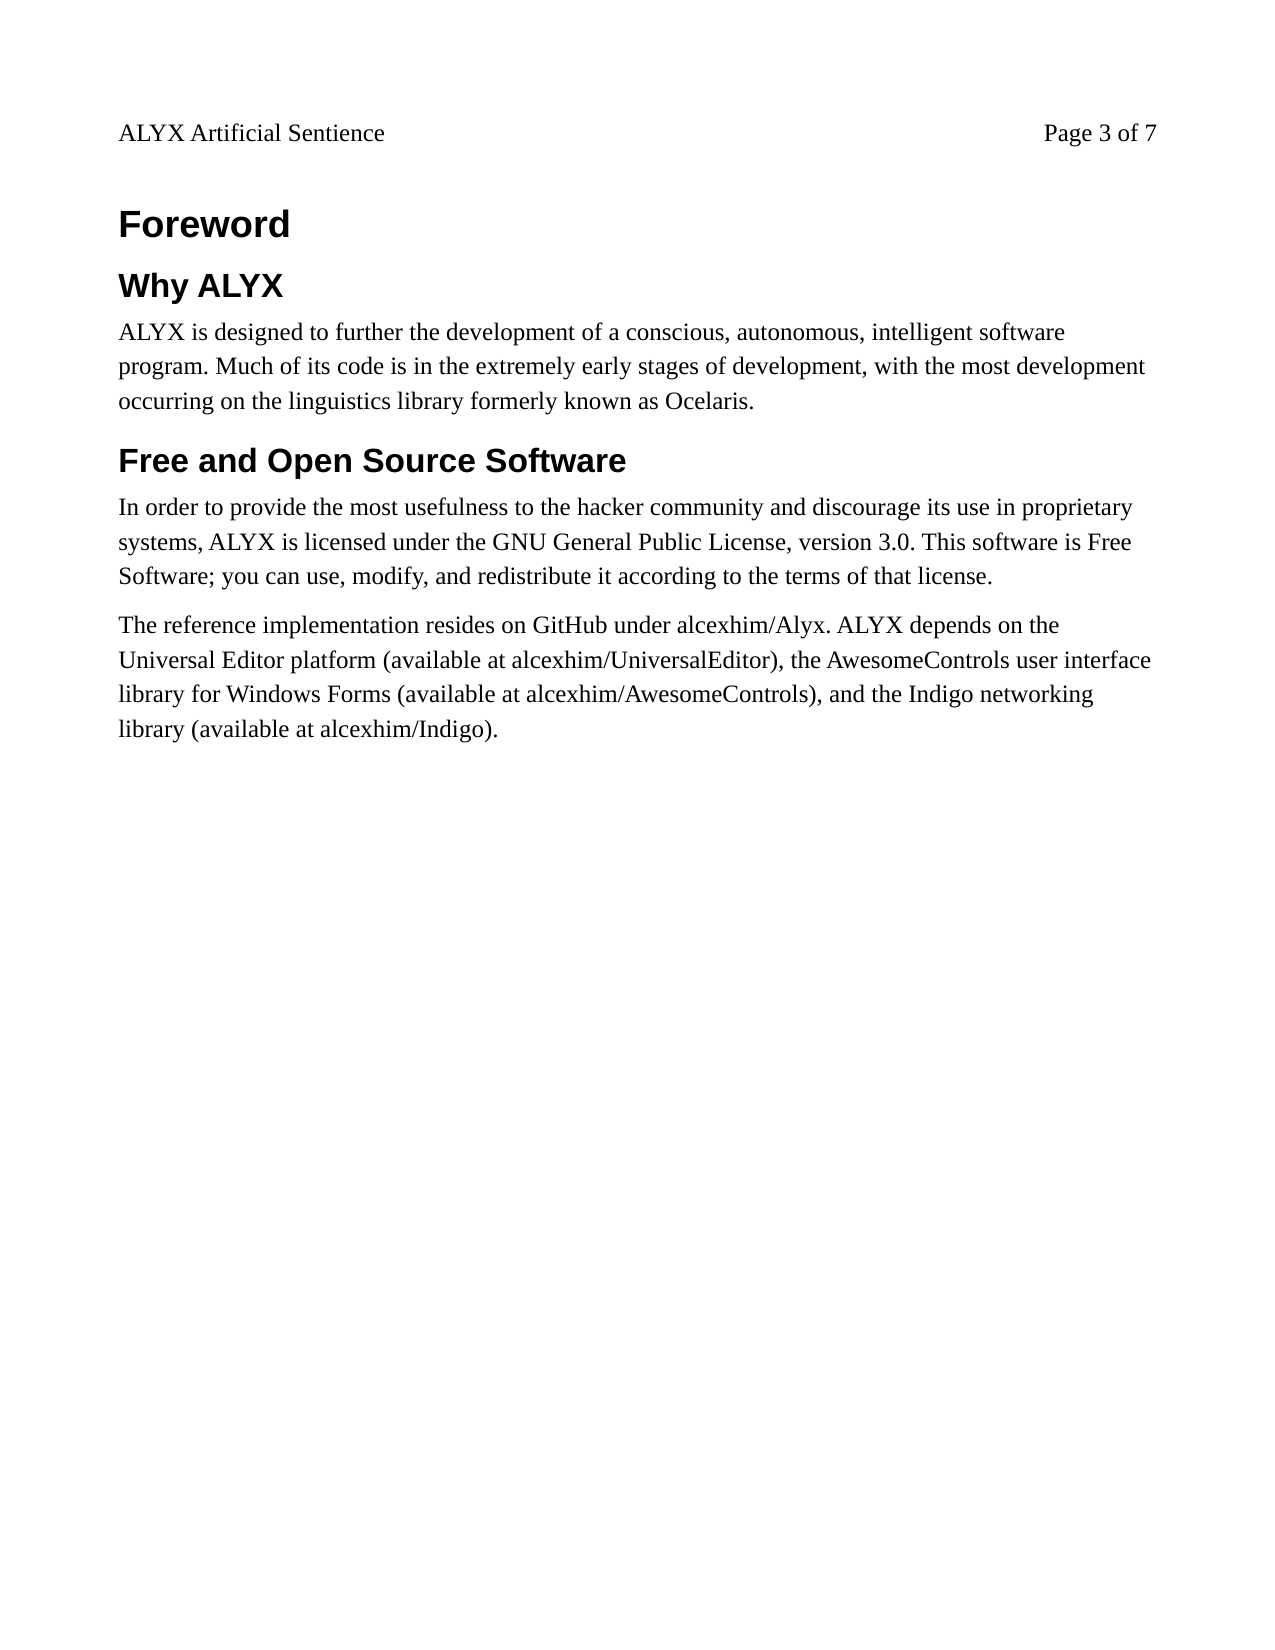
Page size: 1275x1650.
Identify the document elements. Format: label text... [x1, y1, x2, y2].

subtitle Free and Open Source Software [118, 441, 1157, 480]
text The reference implementation resides on GitHub under alcexhim/Alyx. ALYX depends on the Universal Editor platform (available at alcexhim/UniversalEditor), the AwesomeControls user interface library for Windows Forms (available at alcexhim/AwesomeControls), and the Indigo networking library (available at alcexhim/Indigo). [118, 610, 1157, 743]
subtitle Foreword [118, 201, 1157, 245]
text ALYX is designed to further the development of a conscious, autonomous, intelligent software program. Much of its code is in the extremely early stages of development, with the most development occurring on the linguistics library formerly known as Ocelaris. [118, 317, 1157, 415]
text In order to provide the most usefulness to the hacker community and discourage its use in proprietary systems, ALYX is licensed under the GNU General Public License, version 3.0. This software is Free Software; you can use, modify, and redistribute it according to the terms of that license. [118, 492, 1157, 590]
subtitle Why ALYX [118, 266, 1157, 304]
